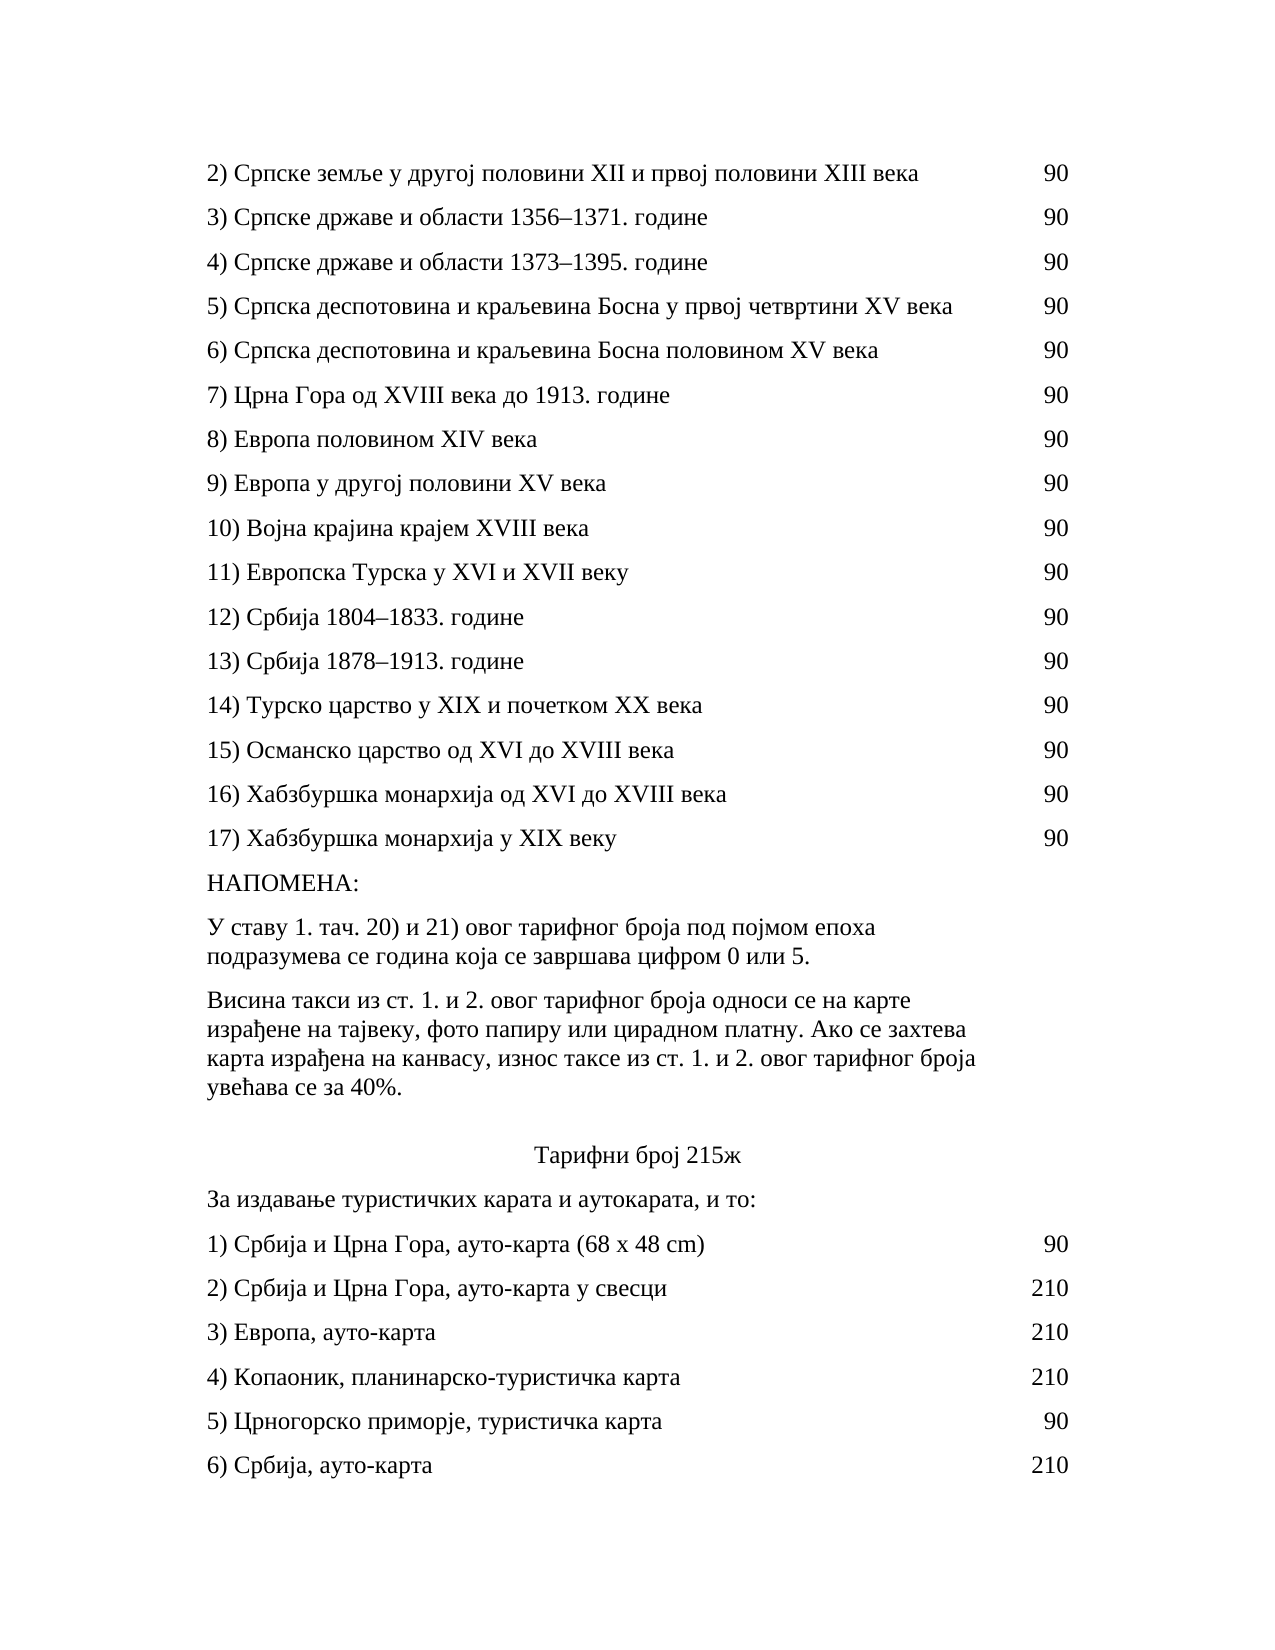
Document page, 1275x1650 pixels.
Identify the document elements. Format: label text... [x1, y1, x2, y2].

table_cell 4) Копаоник, планинарско-туристичка карта [199, 1354, 1004, 1398]
table_cell 90 [1004, 239, 1076, 283]
table_cell У ставу 1. тач. 20) и 21) овог тарифног броја под појмом епоха подразумева се година која се завршава цифром 0 или 5. [199, 904, 1004, 977]
table_cell 90 [1004, 505, 1076, 549]
table_header Тарифни број 215ж [199, 1132, 1076, 1176]
table_cell 90 [1004, 594, 1076, 638]
table_cell 14) Турско царство у XIX и почетком XX века [199, 683, 1004, 727]
table_cell 90 [1004, 638, 1076, 682]
table_cell НАПОМЕНА: [199, 860, 1004, 904]
table_cell Висина такси из ст. 1. и 2. овог тарифног броја односи се на карте израђене на тајвеку, фото папиру или цирадном платну. Ако се захтева карта израђена на канвасу, износ таксе из ст. 1. и 2. овог тарифног броја увећава се за 40%. [199, 978, 1004, 1108]
table_cell 90 [1004, 549, 1076, 594]
table_cell 16) Хабзбуршка монархија од XVI до XVIII века [199, 771, 1004, 816]
table_cell 90 [1004, 816, 1076, 860]
table_cell 10) Војна крајина крајем XVIII века [199, 505, 1004, 549]
table_cell 210 [1004, 1354, 1076, 1398]
table_cell 1) Србија и Црна Гора, ауто-карта (68 х 48 cm) [199, 1221, 1004, 1265]
table_cell 5) Српска деспотовина и краљевина Босна у првој четвртини XV века [199, 283, 1004, 327]
table_cell 90 [1004, 328, 1076, 372]
table_cell [1004, 860, 1076, 904]
table_cell 3) Европа, ауто-карта [199, 1310, 1004, 1354]
table_cell 7) Црна Гора од XVIII века до 1913. године [199, 372, 1004, 416]
table_cell 90 [1004, 372, 1076, 416]
table_cell 90 [1004, 771, 1076, 816]
table_cell 90 [1004, 416, 1076, 461]
table_cell 15) Османско царство од XVI до XVIII века [199, 727, 1004, 771]
table_cell 6) Србија, ауто-карта [199, 1443, 1004, 1487]
table_cell За издавање туристичких карата и аутокарата, и то: [199, 1176, 1004, 1221]
table_cell 90 [1004, 150, 1076, 194]
table_cell 90 [1004, 1221, 1076, 1265]
table_cell 90 [1004, 683, 1076, 727]
table_cell 9) Европа у другој половини XV века [199, 461, 1004, 505]
table_cell 90 [1004, 283, 1076, 327]
table_cell 6) Српска деспотовина и краљевина Босна половином XV века [199, 328, 1004, 372]
table_cell 13) Србија 1878–1913. године [199, 638, 1004, 682]
table_cell 2) Србија и Црна Гора, ауто-карта у свесци [199, 1265, 1004, 1309]
table_cell 5) Црногорско приморје, туристичка карта [199, 1398, 1004, 1443]
table_cell 4) Српске државе и области 1373–1395. године [199, 239, 1004, 283]
table_cell [1004, 1176, 1076, 1221]
table_cell 90 [1004, 461, 1076, 505]
table_cell [1004, 904, 1076, 977]
table_cell 11) Европска Турска у XVI и XVII веку [199, 549, 1004, 594]
table_cell 12) Србија 1804–1833. године [199, 594, 1004, 638]
table_cell 90 [1004, 194, 1076, 239]
table_cell 2) Српске земље у другој половини XII и првој половини XIII века [199, 150, 1004, 194]
table_cell 210 [1004, 1265, 1076, 1309]
table_cell 17) Хабзбуршка монархија у XIX веку [199, 816, 1004, 860]
table_cell 3) Српске државе и области 1356–1371. године [199, 194, 1004, 239]
table_cell 210 [1004, 1310, 1076, 1354]
table_cell 90 [1004, 727, 1076, 771]
table_cell 8) Европа половином XIV века [199, 416, 1004, 461]
table_cell 210 [1004, 1443, 1076, 1487]
table_cell 90 [1004, 1398, 1076, 1443]
table_cell [1004, 978, 1076, 1108]
